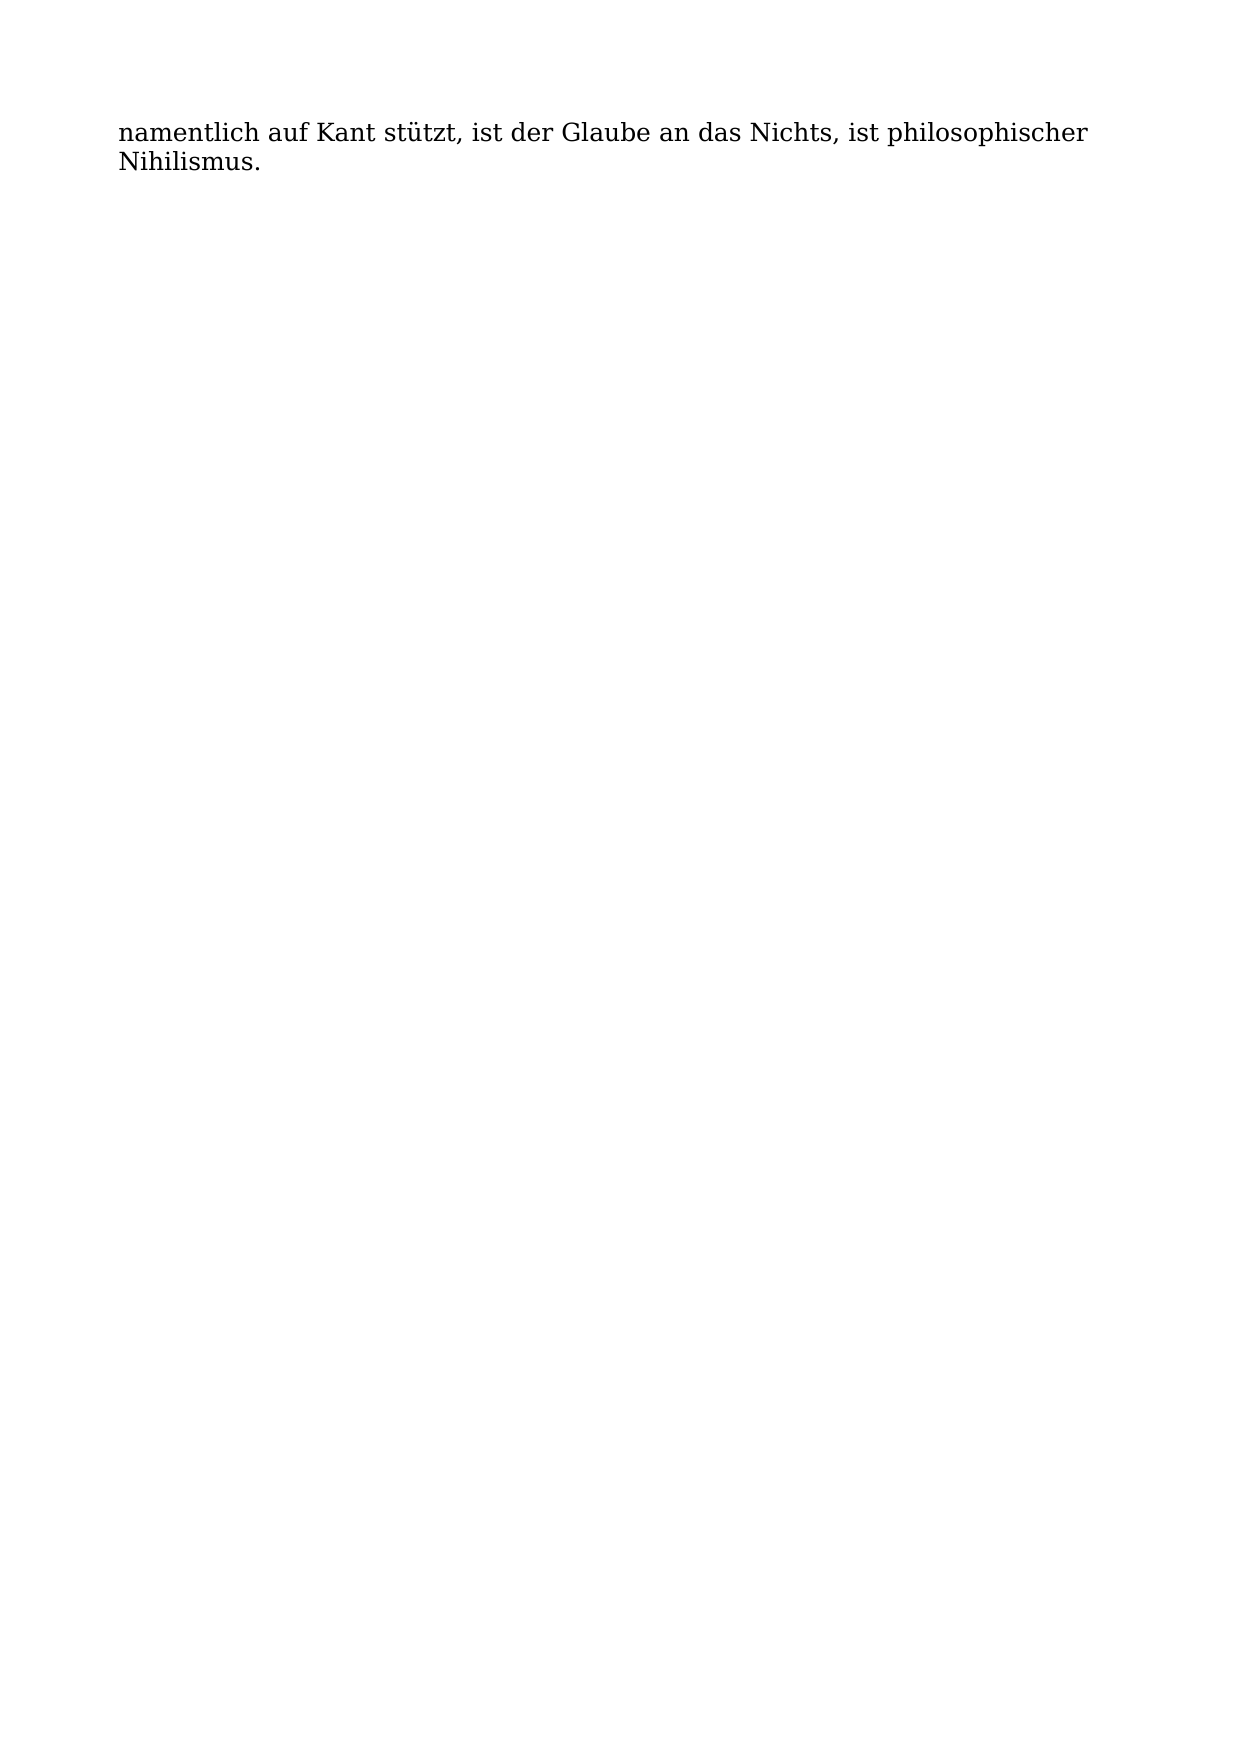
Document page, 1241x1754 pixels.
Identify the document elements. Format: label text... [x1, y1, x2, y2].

text namentlich auf Kant stützt, ist der Glaube an das Nichts, ist philosophischer Nihilismus. [118, 118, 1122, 176]
